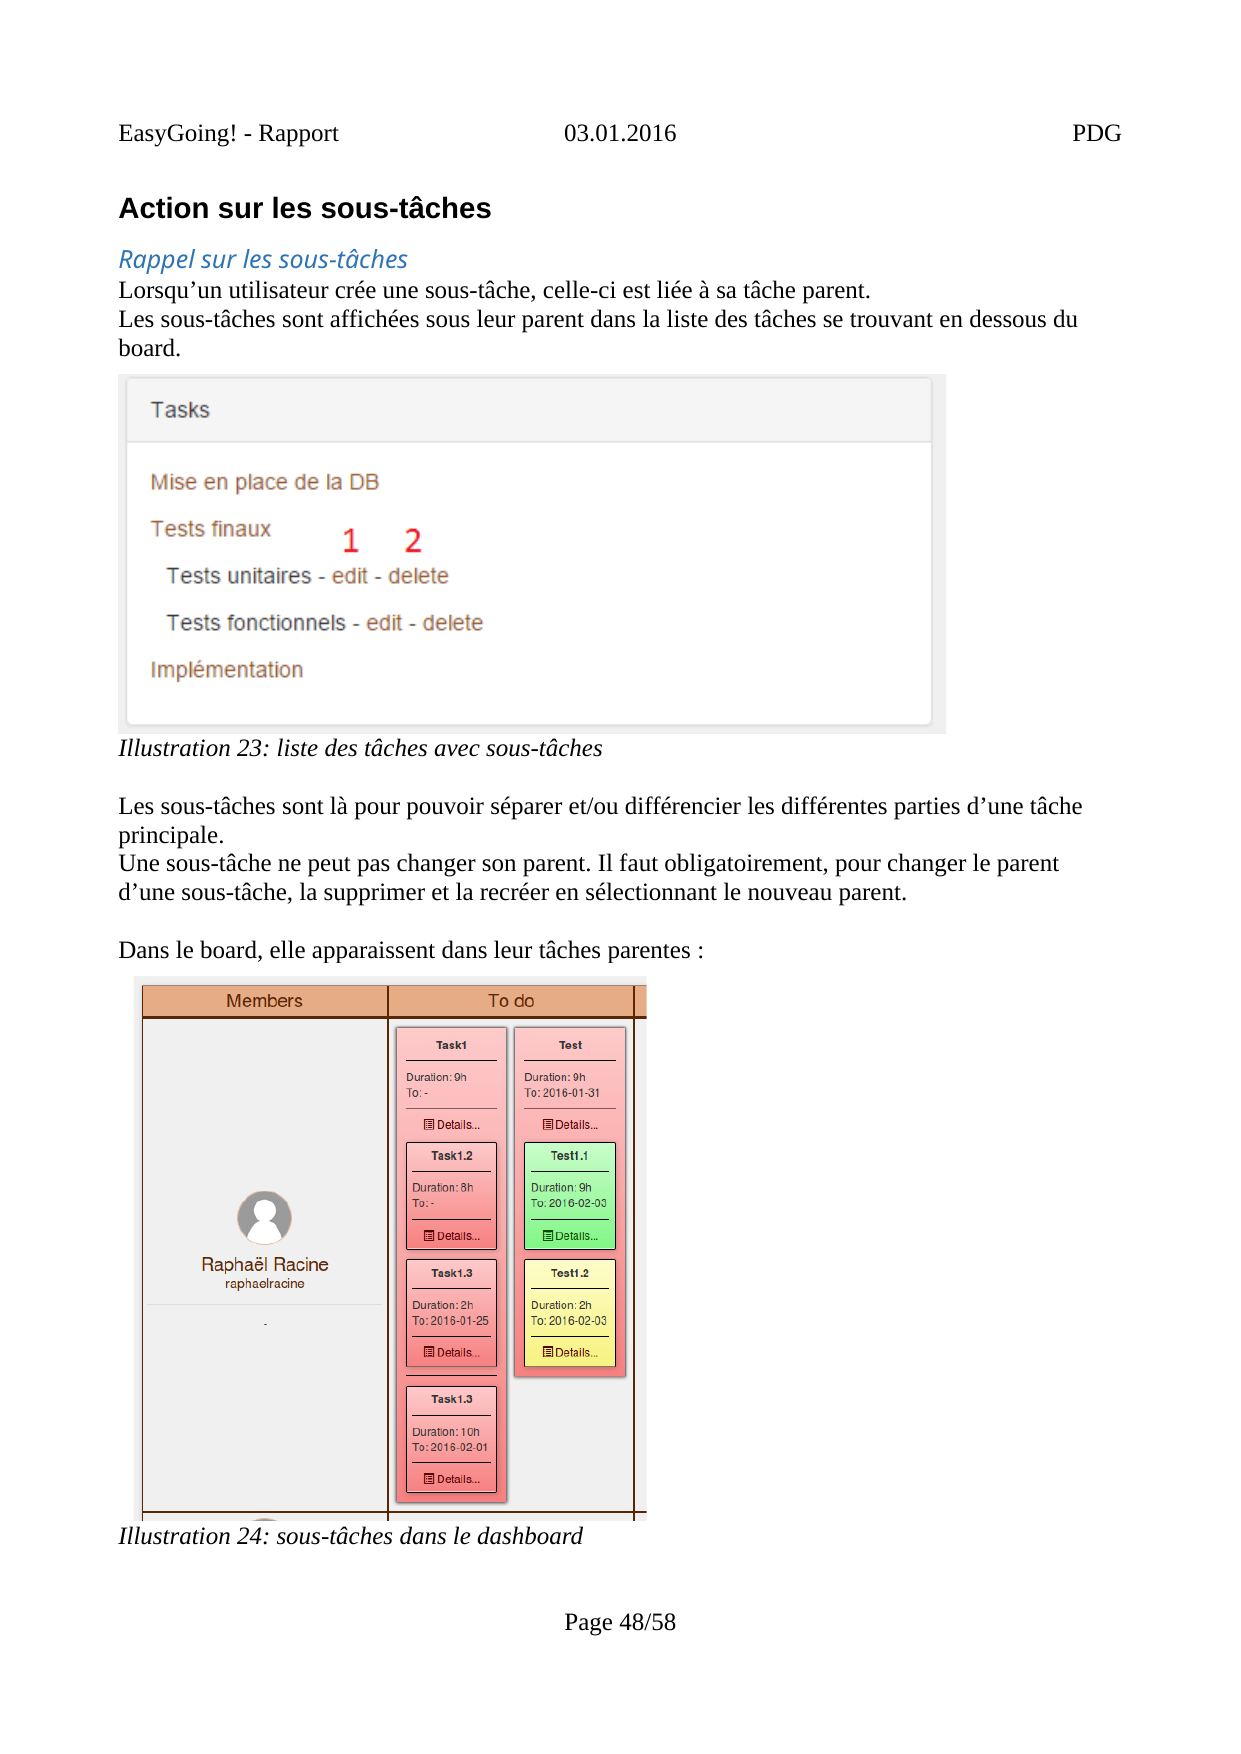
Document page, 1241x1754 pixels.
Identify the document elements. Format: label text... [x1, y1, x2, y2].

text Lorsqu’un utilisateur crée une sous-tâche, celle-ci est liée à sa tâche parent. [118, 275, 1122, 304]
text Dans le board, elle apparaissent dans leur tâches parentes : [118, 935, 1122, 963]
picture [118, 374, 947, 734]
text Illustration 23: liste des tâches avec sous-tâches [118, 734, 946, 762]
subtitle Rappel sur les sous-tâches [118, 241, 1122, 275]
text Illustration 24: sous-tâches dans le dashboard [118, 1521, 662, 1550]
text Les sous-tâches sont là pour pouvoir séparer et/ou différencier les différentes parties d’une tâche principale. [118, 791, 1122, 848]
subtitle Action sur les sous-tâches [118, 191, 1122, 225]
picture [133, 976, 647, 1521]
text Les sous-tâches sont affichées sous leur parent dans la liste des tâches se trouvant en dessous du board. [118, 304, 1122, 362]
text Une sous-tâche ne peut pas changer son parent. Il faut obligatoirement, pour changer le parent d’une sous-tâche, la supprimer et la recréer en sélectionnant le nouveau parent. [118, 848, 1122, 906]
